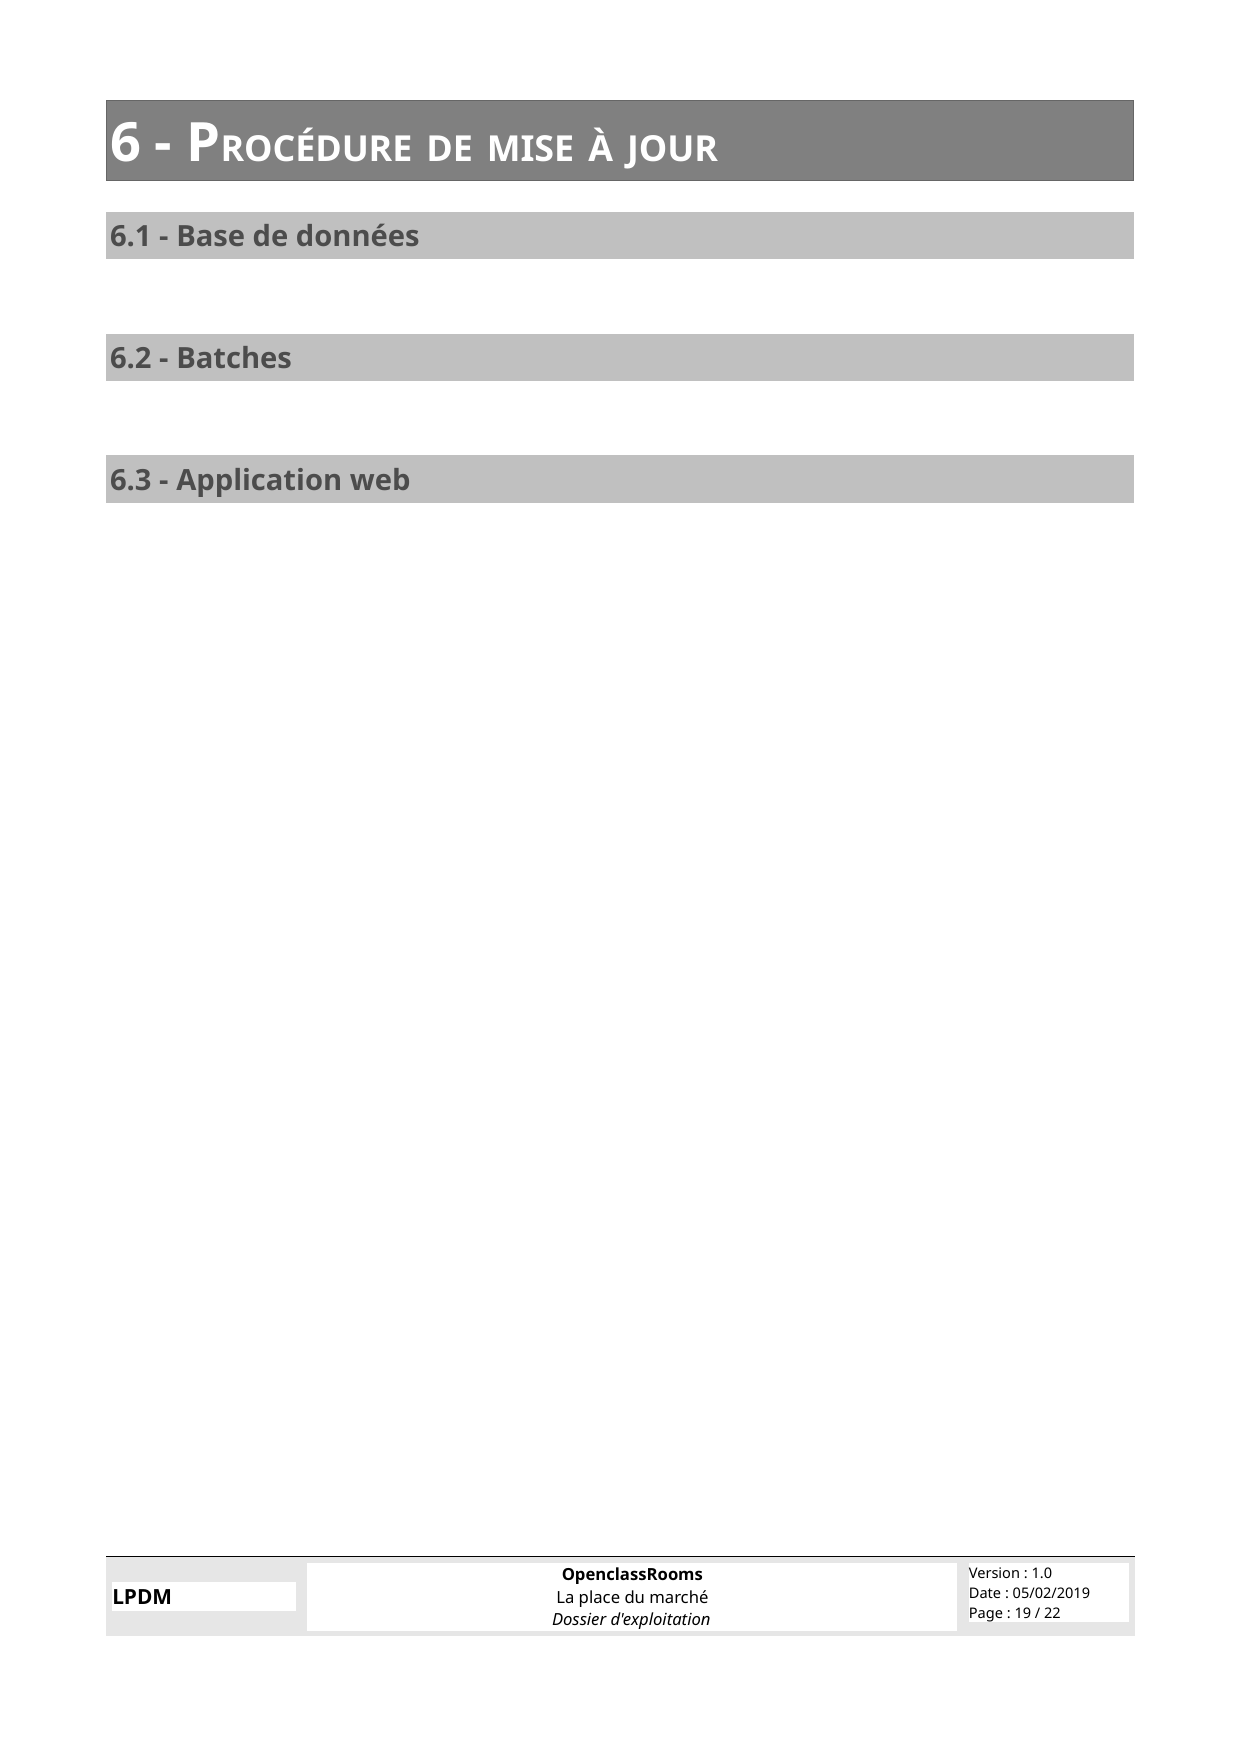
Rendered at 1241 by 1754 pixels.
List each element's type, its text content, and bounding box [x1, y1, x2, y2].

subtitle Base de données [107, 213, 1133, 258]
subtitle Procédure de mise à jour [107, 101, 1133, 180]
subtitle Application web [107, 456, 1133, 502]
subtitle Batches [107, 335, 1133, 380]
